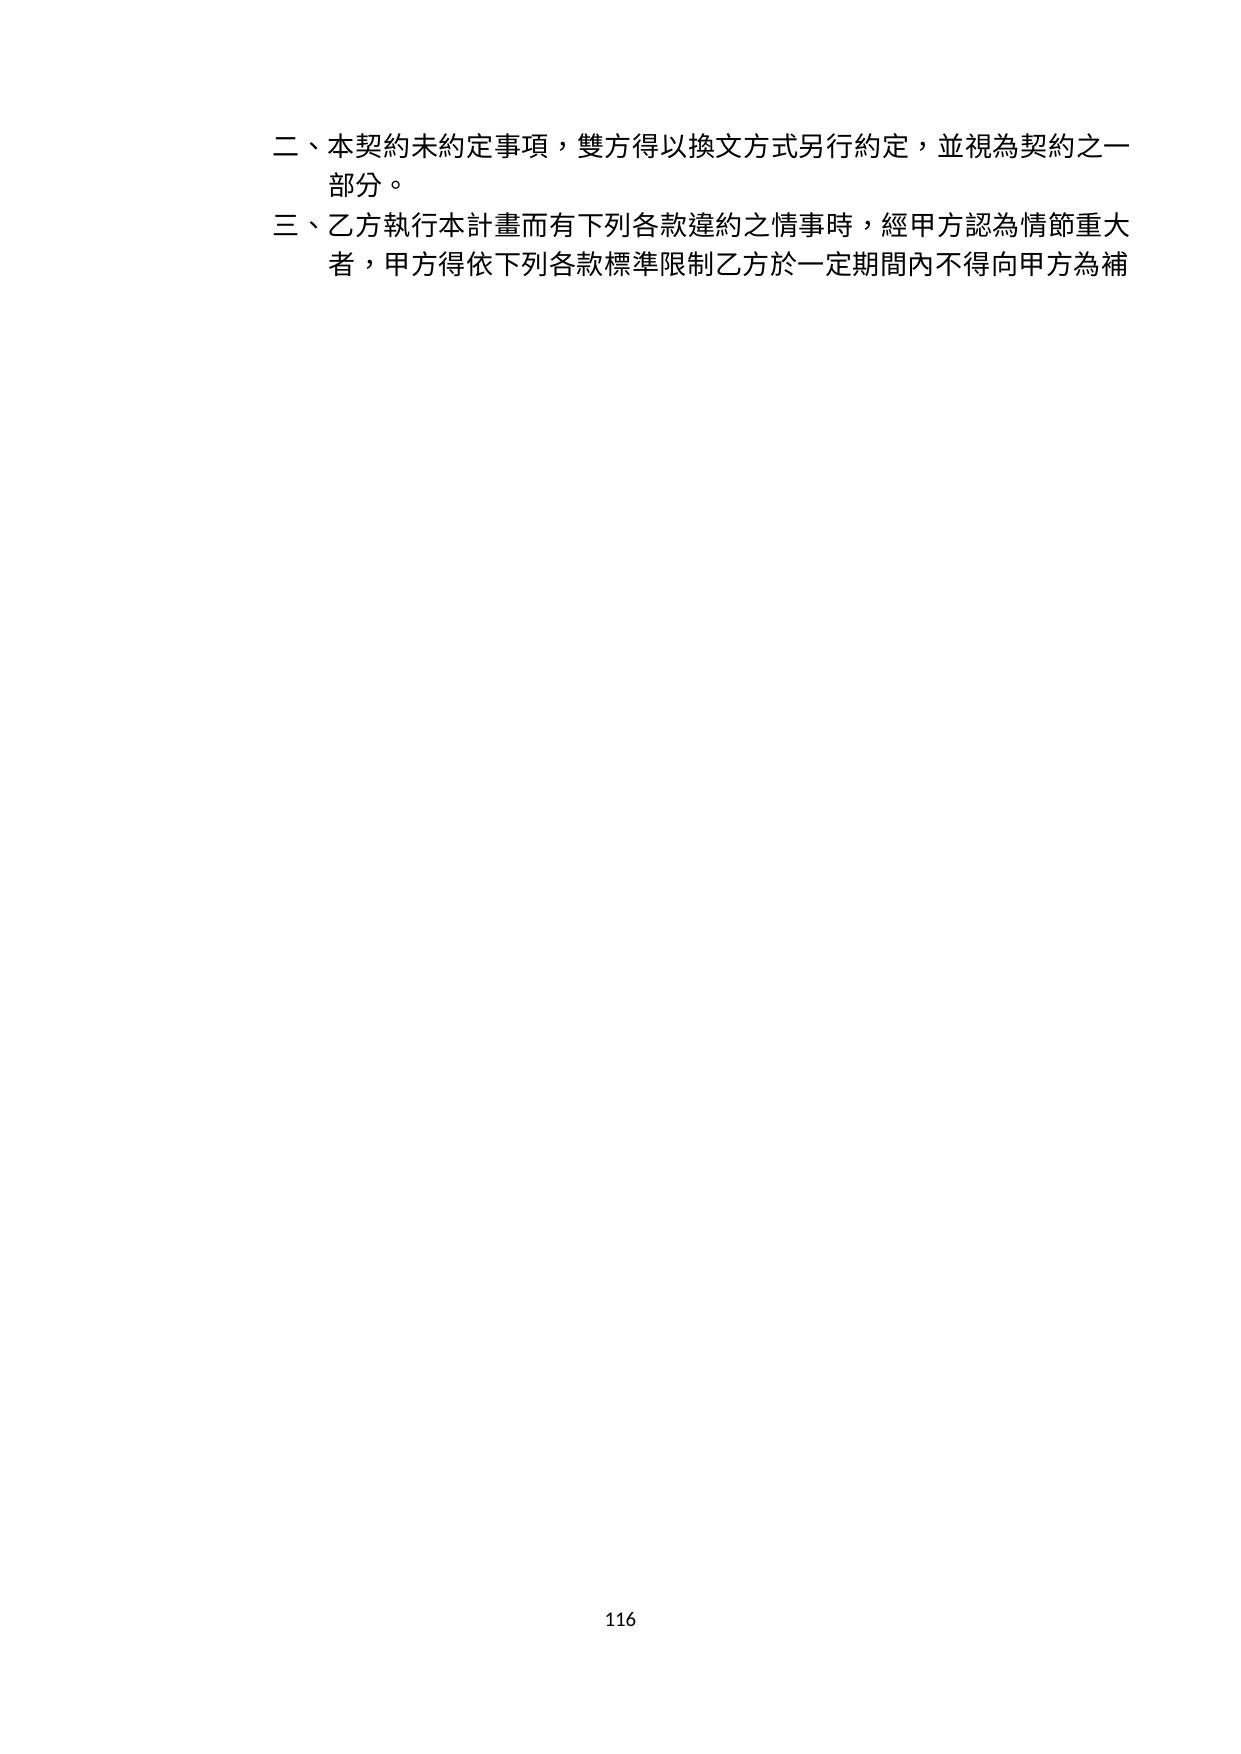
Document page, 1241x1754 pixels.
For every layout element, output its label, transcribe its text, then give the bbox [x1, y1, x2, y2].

text 二、本契約未約定事項，雙方得以換文方式另行約定，並視為契約之一部分。 [272, 125, 1131, 203]
text 三、乙方執行本計畫而有下列各款違約之情事時，經甲方認為情節重大者，甲方得依下列各款標準限制乙方於一定期間內不得向甲方為補 [272, 203, 1131, 282]
